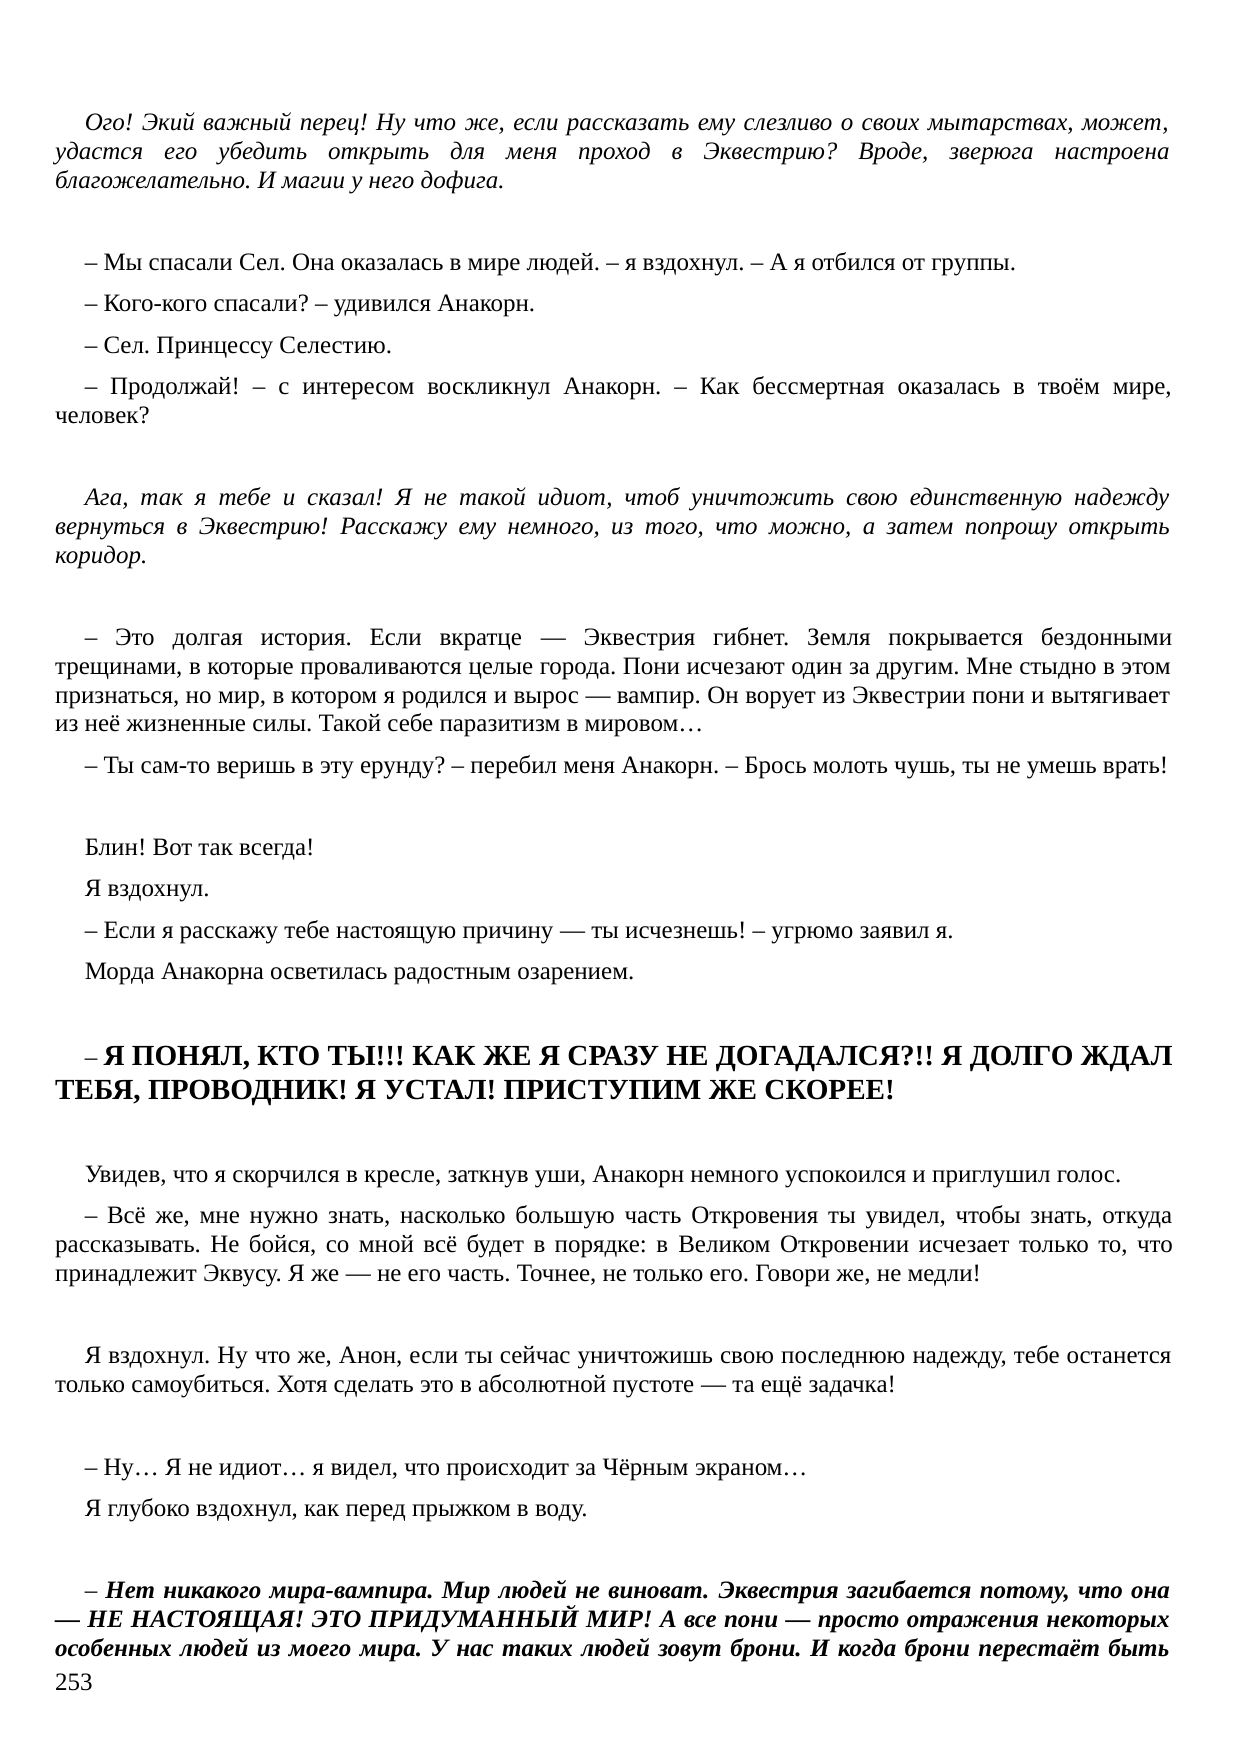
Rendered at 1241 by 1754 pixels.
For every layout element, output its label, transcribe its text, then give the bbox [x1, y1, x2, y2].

text Я глубоко вздохнул, как перед прыжком в воду. [55, 1493, 1173, 1522]
text Я вздохнул. [55, 873, 1173, 902]
text – Нет никакого мира-вампира. Мир людей не виноват. Эквестрия загибается потому, что она — НЕ НАСТОЯЩАЯ! ЭТО ПРИДУМАННЫЙ МИР! А все пони — просто отражения некоторых особенных людей из моего мира. У нас таких людей зовут брони. И когда брони перестаёт быть [55, 1576, 1173, 1662]
text Морда Анакорна осветилась радостным озарением. [55, 956, 1173, 985]
text – Сел. Принцессу Селестию. [55, 330, 1173, 358]
text – Продолжай! – с интересом воскликнул Анакорн. – Как бессмертная оказалась в твоём мире, человек? [55, 371, 1173, 428]
text – Мы спасали Сел. Она оказалась в мире людей. – я вздохнул. – А я отбился от группы. [55, 247, 1173, 276]
text Я вздохнул. Ну что же, Анон, если ты сейчас уничтожишь свою последнюю надежду, тебе останется только самоубиться. Хотя сделать это в абсолютной пустоте — та ещё задачка! [55, 1341, 1173, 1398]
text – Это долгая история. Если вкратце — Эквестрия гибнет. Земля покрывается бездонными трещинами, в которые проваливаются целые города. Пони исчезают один за другим. Мне стыдно в этом признаться, но мир, в котором я родился и вырос — вампир. Он ворует из Эквестрии пони и вытягивает из неё жизненные силы. Такой себе паразитизм в мировом… [55, 622, 1173, 737]
text Ага, так я тебе и сказал! Я не такой идиот, чтоб уничтожить свою единственную надежду вернуться в Эквестрию! Расскажу ему немного, из того, что можно, а затем попрошу открыть коридор. [55, 482, 1173, 568]
text Ого! Экий важный перец! Ну что же, если рассказать ему слезливо о своих мытарствах, может, удастся его убедить открыть для меня проход в Эквестрию? Вроде, зверюга настроена благожелательно. И магии у него дофига. [55, 107, 1173, 193]
text – Всё же, мне нужно знать, насколько большую часть Откровения ты увидел, чтобы знать, откуда рассказывать. Не бойся, со мной всё будет в порядке: в Великом Откровении исчезает только то, что принадлежит Эквусу. Я же — не его часть. Точнее, не только его. Говори же, не медли! [55, 1201, 1173, 1287]
text – Ну… Я не идиот… я видел, что происходит за Чёрным экраном… [55, 1452, 1173, 1481]
text Блин! Вот так всегда! [55, 832, 1173, 861]
text – Ты сам-то веришь в эту ерунду? – перебил меня Анакорн. – Брось молоть чушь, ты не умешь врать! [55, 750, 1173, 778]
text – Если я расскажу тебе настоящую причину — ты исчезнешь! – угрюмо заявил я. [55, 915, 1173, 943]
text – Я ПОНЯЛ, КТО ТЫ!!! КАК ЖЕ Я СРАЗУ НЕ ДОГАДАЛСЯ?!! Я ДОЛГО ЖДАЛ ТЕБЯ, ПРОВОДНИК! Я УСТАЛ! ПРИСТУПИМ ЖЕ СКОРЕЕ! [55, 1038, 1173, 1106]
text Увидев, что я скорчился в кресле, заткнув уши, Анакорн немного успокоился и приглушил голос. [55, 1159, 1173, 1188]
text – Кого-кого спасали? – удивился Анакорн. [55, 288, 1173, 317]
